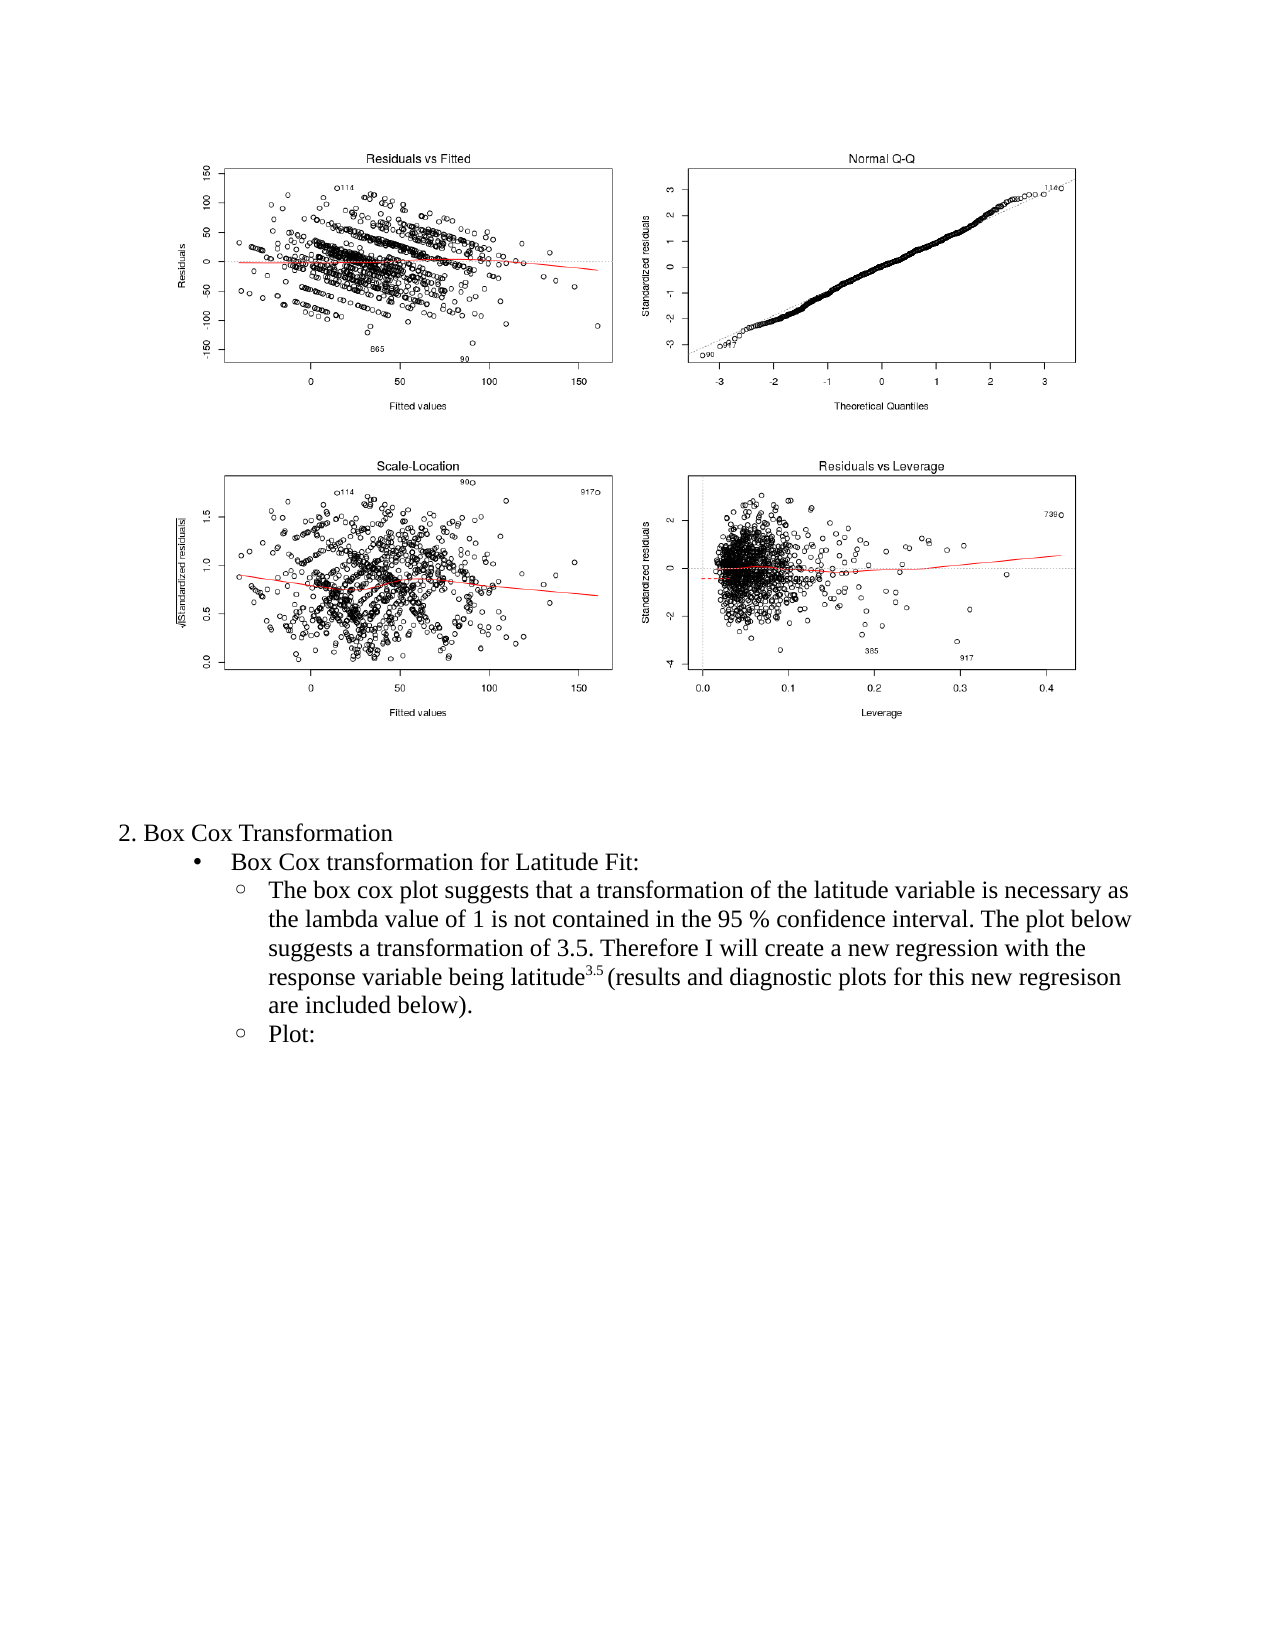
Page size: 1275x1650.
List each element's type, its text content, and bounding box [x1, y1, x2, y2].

text 2. Box Cox Transformation [118, 818, 1157, 847]
list Box Cox transformation for Latitude Fit: [193, 847, 1157, 875]
picture [174, 118, 1101, 732]
list Plot: [231, 1019, 1157, 1048]
list The box cox plot suggests that a transformation of the latitude variable is necessary as the lambda value of 1 is not contained in the 95 % confidence interval. The plot below suggests a transformation of 3.5. Therefore I will create a new regression with the response variable being latitude3.5 (results and diagnostic plots for this new regresison are included below). [231, 875, 1157, 1019]
